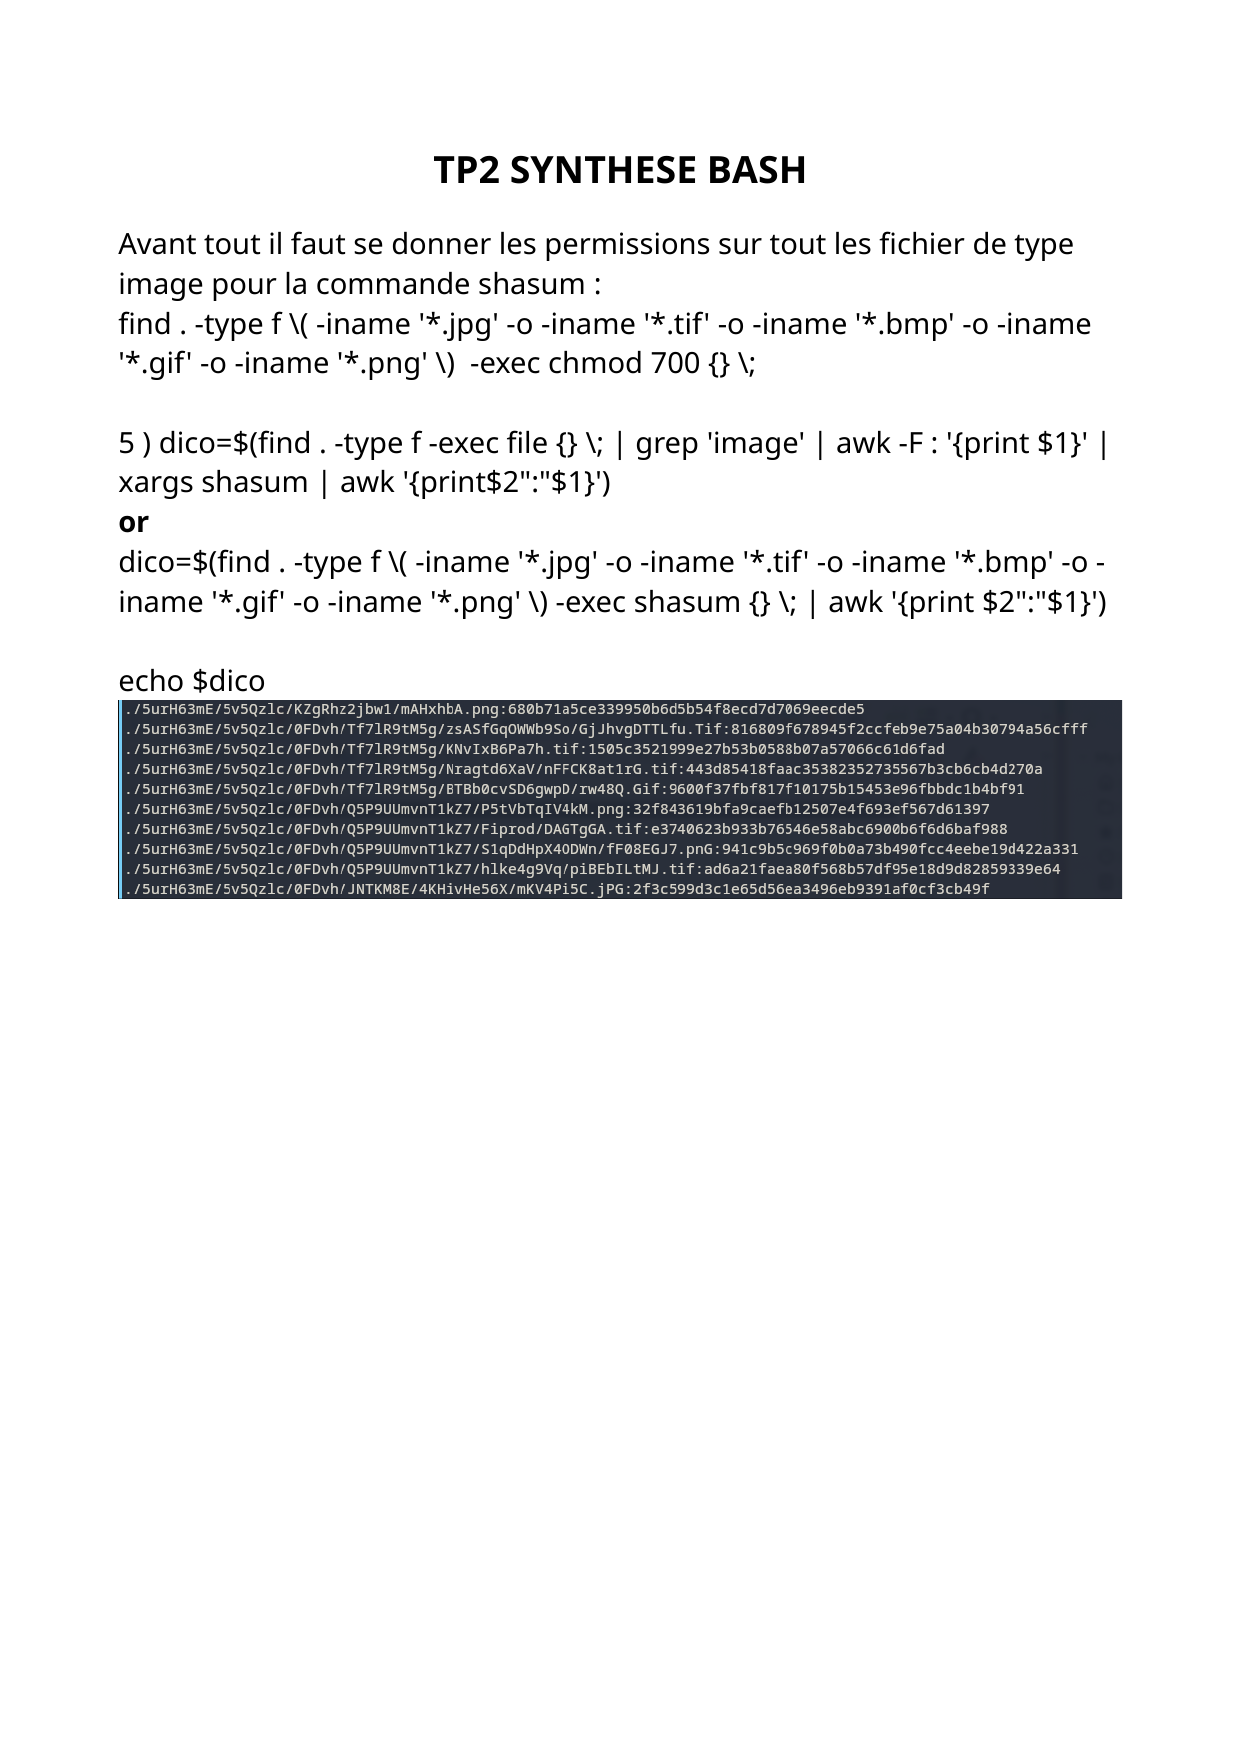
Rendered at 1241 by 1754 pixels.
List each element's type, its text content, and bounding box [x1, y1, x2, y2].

picture [118, 700, 1123, 899]
text Avant tout il faut se donner les permissions sur tout les fichier de type image pour la commande shasum : [118, 224, 1122, 303]
text echo $dico [118, 660, 1122, 700]
text or [118, 501, 1122, 541]
text 5 ) dico=$(find . -type f -exec file {} \; | grep 'image' | awk -F : '{print $1}' | xargs shasum | awk '{print$2":"$1}') [118, 422, 1122, 501]
text dico=$(find . -type f \( -iname '*.jpg' -o -iname '*.tif' -o -iname '*.bmp' -o -iname '*.gif' -o -iname '*.png' \) -exec shasum {} \; | awk '{print $2":"$1}') [118, 541, 1122, 621]
text find . -type f \( -iname '*.jpg' -o -iname '*.tif' -o -iname '*.bmp' -o -iname '*.gif' -o -iname '*.png' \) -exec chmod 700 {} \; [118, 303, 1122, 382]
